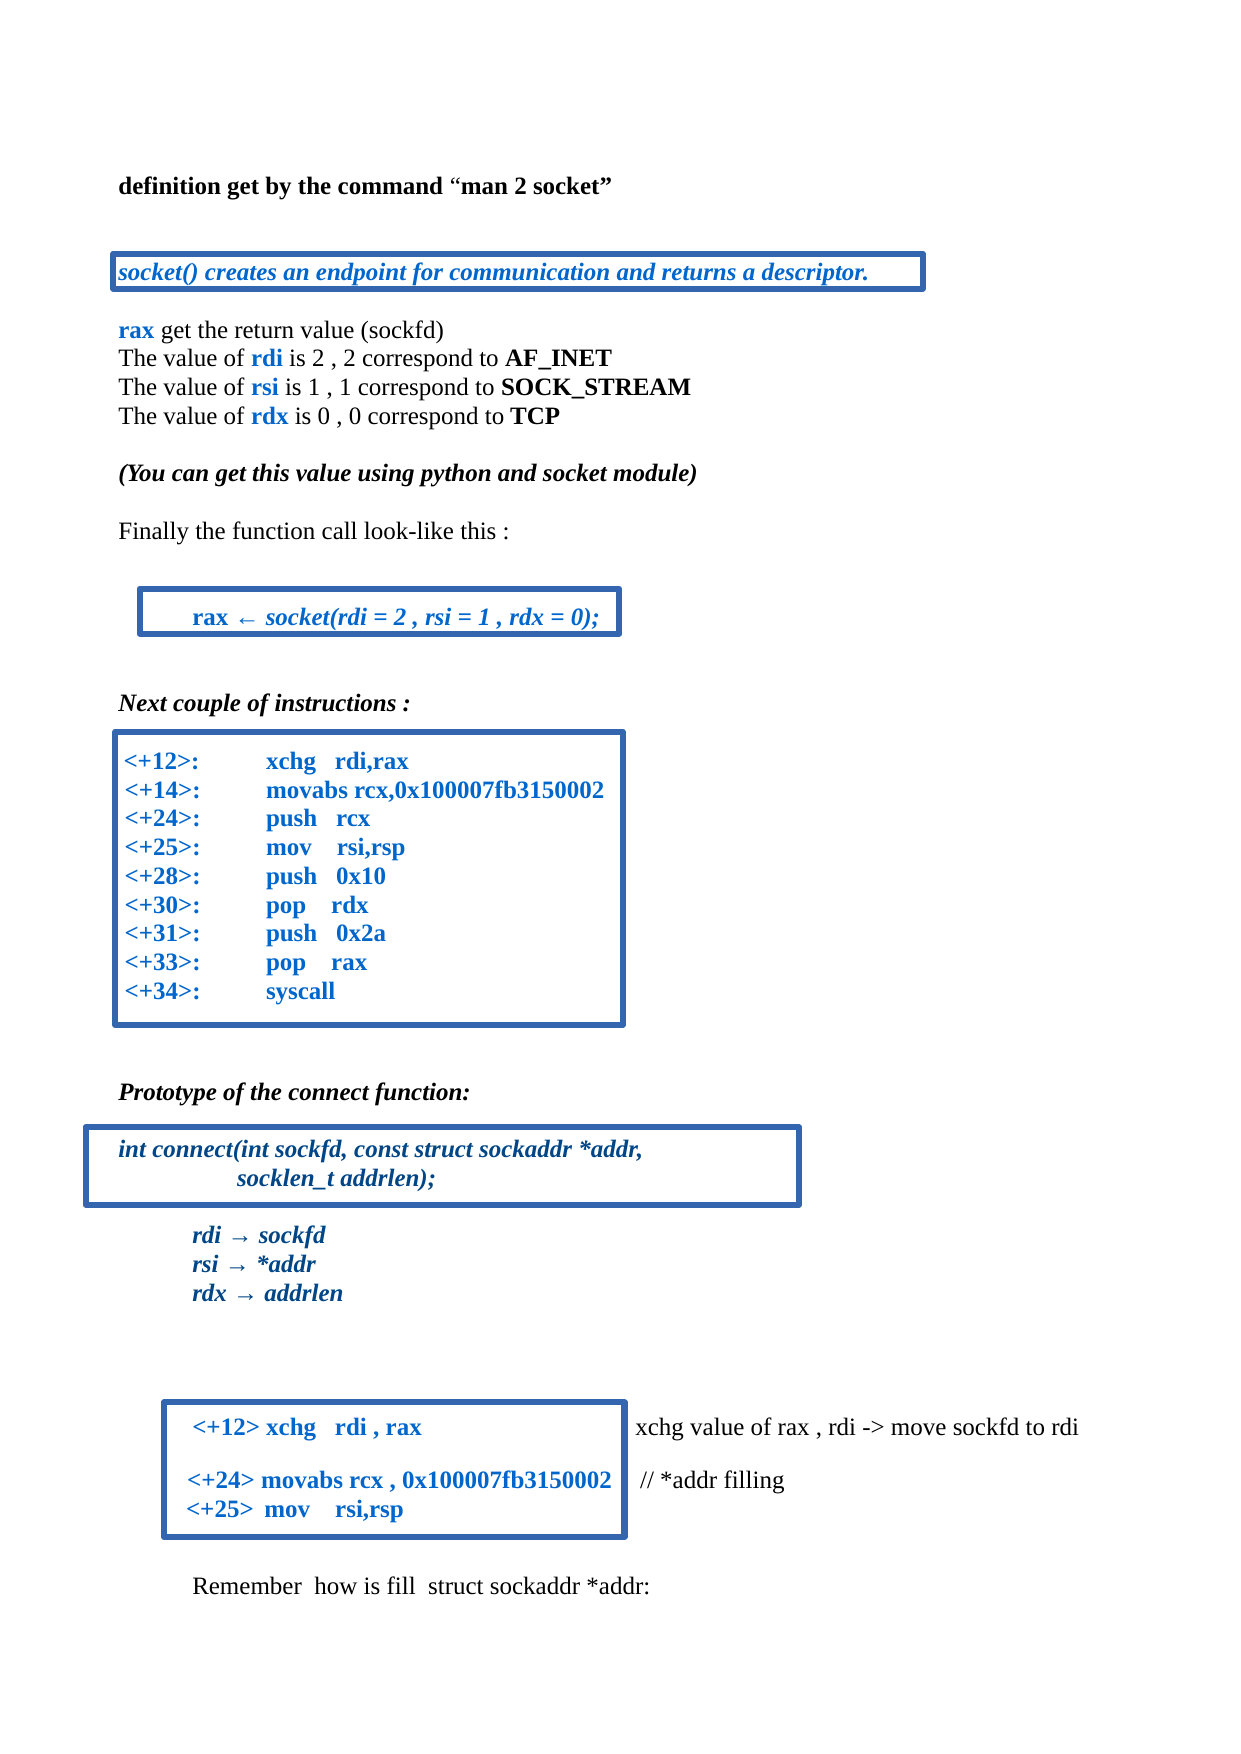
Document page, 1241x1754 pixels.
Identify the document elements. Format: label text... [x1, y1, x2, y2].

text rdi → sockfd [118, 1221, 1122, 1249]
text rsi → *addr [118, 1249, 1122, 1278]
text The value of rsi is 1 , 1 correspond to SOCK_STREAM [118, 372, 1122, 401]
text [626, 947, 1122, 976]
text (You can get this value using python and socket module) [118, 458, 1122, 487]
text Next couple of instructions : [118, 688, 1122, 717]
text <+31>: push 0x2a [118, 918, 620, 947]
text <+24> movabs rcx , 0x100007fb3150002 [167, 1465, 621, 1494]
text [926, 257, 1122, 286]
text [802, 1134, 1122, 1163]
text Finally the function call look-like this : [118, 516, 1122, 545]
text [626, 746, 1122, 775]
text socklen_t addrlen); [118, 1163, 796, 1192]
text [118, 1494, 161, 1523]
text [628, 1494, 1122, 1523]
text int connect(int sockfd, const struct sockaddr *addr, [118, 1134, 796, 1163]
text [802, 1163, 1122, 1192]
text <+28>: push 0x10 [118, 861, 620, 890]
text <+30>: pop rdx [118, 890, 620, 918]
text [118, 1465, 161, 1494]
text Remember how is fill struct sockaddr *addr: [118, 1571, 1122, 1600]
text <+12>: xchg rdi,rax [118, 746, 620, 775]
text [622, 602, 1122, 631]
text [626, 890, 1122, 918]
text rax ← socket(rdi = 2 , rsi = 1 , rdx = 0); [143, 602, 616, 631]
text [626, 775, 1122, 803]
text <+14>: movabs rcx,0x100007fb3150002 [118, 775, 620, 803]
text [626, 976, 1122, 1005]
text [626, 918, 1122, 947]
text socket() creates an endpoint for communication and returns a descriptor. [118, 257, 920, 286]
text [626, 803, 1122, 832]
text [626, 832, 1122, 861]
text definition get by the command “man 2 socket” [118, 171, 1122, 200]
text xchg value of rax , rdi -> move sockfd to rdi [628, 1412, 1122, 1441]
text // *addr filling [628, 1465, 1122, 1494]
text [626, 861, 1122, 890]
text rax get the return value (sockfd) [118, 315, 1122, 343]
text The value of rdi is 2 , 2 correspond to AF_INET [118, 343, 1122, 372]
text The value of rdx is 0 , 0 correspond to TCP [118, 401, 1122, 430]
text <+25> mov rsi,rsp [167, 1494, 621, 1523]
text <+34>: syscall [118, 976, 620, 1005]
text <+33>: pop rax [118, 947, 620, 976]
text <+25>: mov rsi,rsp [118, 832, 620, 861]
text <+12> xchg rdi , rax [167, 1412, 621, 1441]
text Prototype of the connect function: [118, 1077, 1122, 1106]
text <+24>: push rcx [118, 803, 620, 832]
text rdx → addrlen [118, 1278, 1122, 1307]
